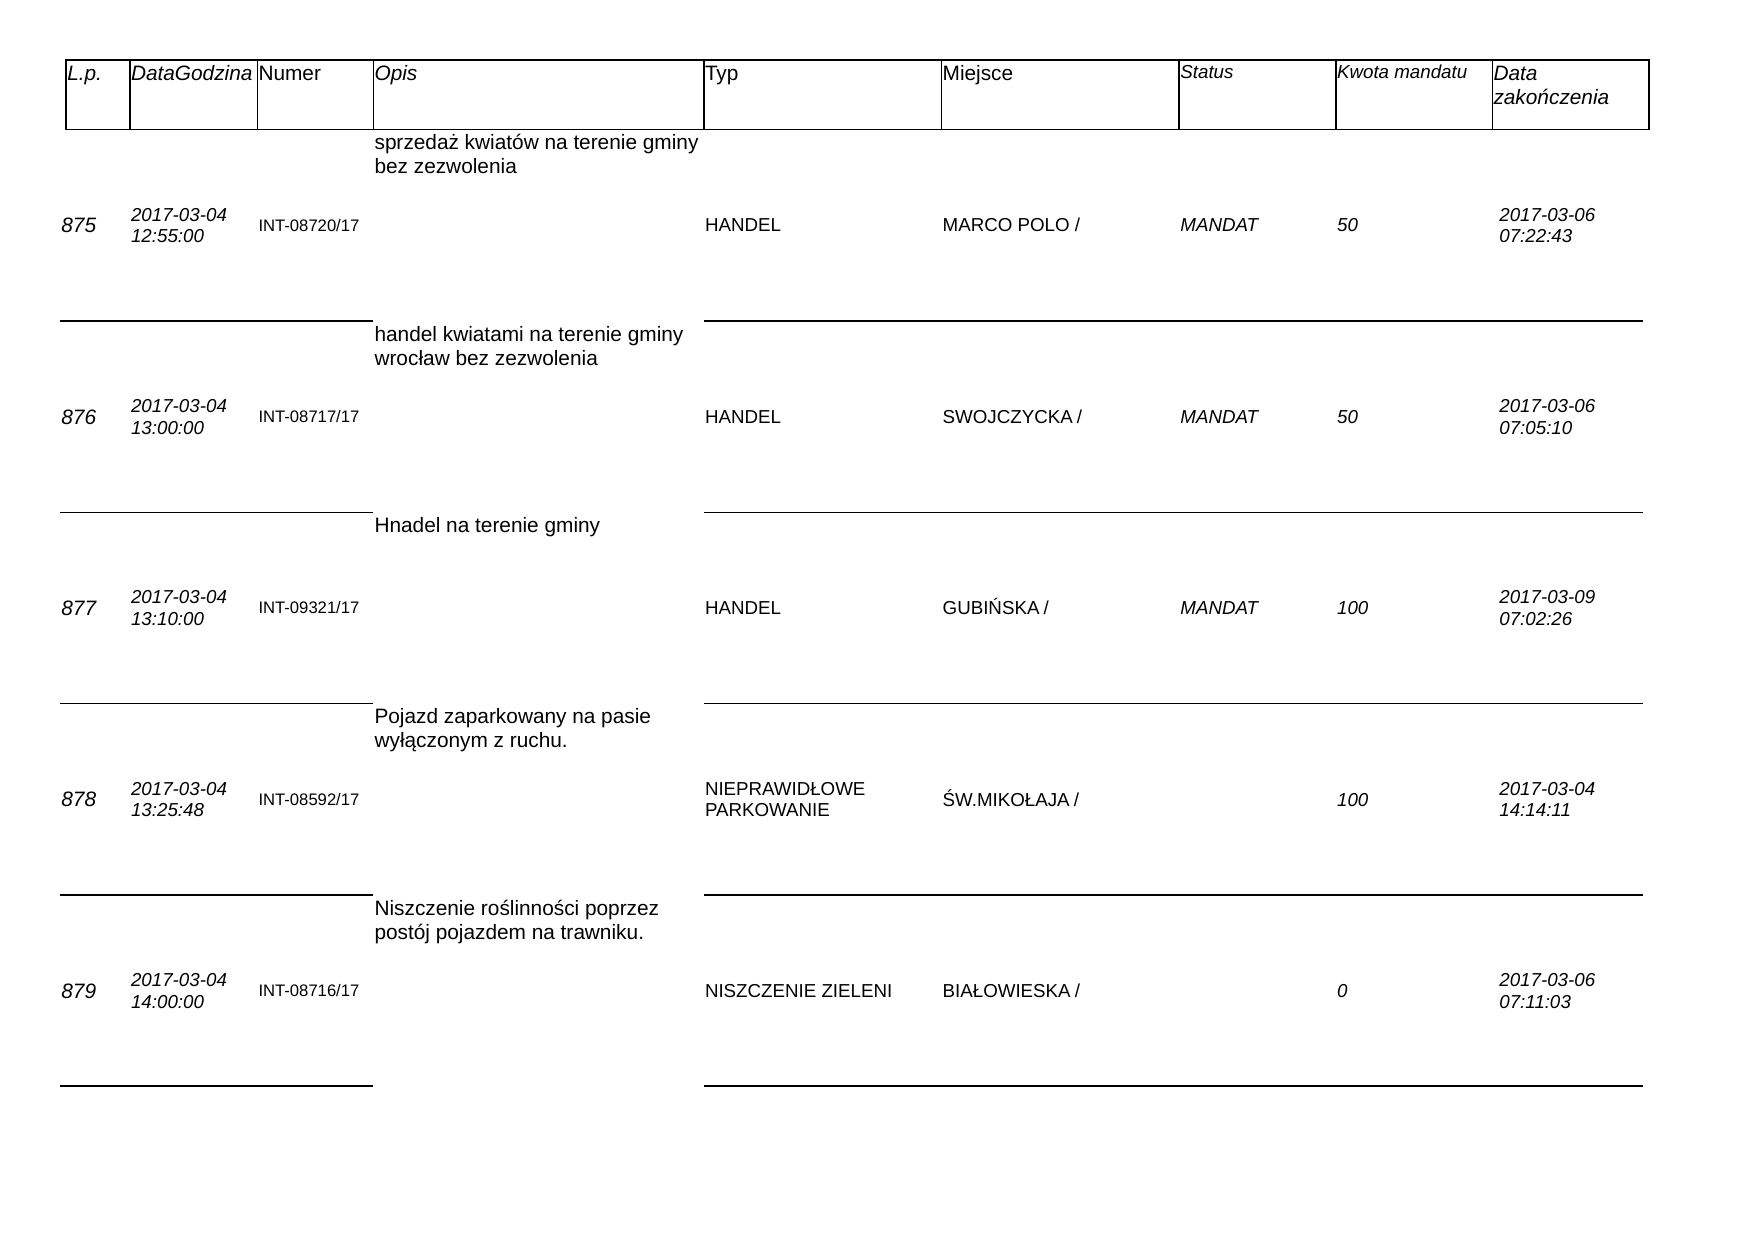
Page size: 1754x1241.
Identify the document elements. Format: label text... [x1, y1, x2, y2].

table_cell HANDEL [704, 130, 941, 320]
table_cell [1643, 320, 1649, 511]
table_cell 2017-03-06 07:11:03 [1498, 896, 1643, 1085]
table_cell 0 [1336, 896, 1498, 1085]
table_cell [1643, 703, 1649, 894]
table_cell MANDAT [1179, 513, 1336, 703]
table_cell NISZCZENIE ZIELENI [704, 896, 941, 1085]
table_cell 2017-03-04 12:55:00 [130, 130, 257, 320]
table_cell SWOJCZYCKA / [941, 322, 1179, 511]
table_cell 878 [60, 704, 130, 894]
table_cell GUBIŃSKA / [941, 513, 1179, 703]
table_cell 100 [1336, 513, 1498, 703]
table_header DataGodzina [131, 61, 257, 129]
table_cell 2017-03-04 13:10:00 [130, 513, 257, 703]
table_cell 50 [1336, 130, 1498, 320]
table_cell [1179, 704, 1336, 894]
table_cell Niszczenie roślinności poprzez postój pojazdem na trawniku. [373, 894, 704, 1085]
table_cell MANDAT [1179, 130, 1336, 320]
table_cell INT-08720/17 [257, 130, 373, 320]
table_cell 2017-03-06 07:22:43 [1498, 130, 1643, 320]
table_header L.p. [67, 61, 129, 129]
table_cell ŚW.MIKOŁAJA / [941, 704, 1179, 894]
table_header Status [1180, 61, 1335, 129]
table_cell MANDAT [1179, 322, 1336, 511]
table_cell NIEPRAWIDŁOWE PARKOWANIE [704, 704, 941, 894]
table_cell 879 [60, 896, 130, 1085]
table_cell 2017-03-04 13:00:00 [130, 322, 257, 511]
table_cell 2017-03-09 07:02:26 [1498, 513, 1643, 703]
table_header Numer [258, 61, 373, 129]
table_header Opis [374, 61, 703, 129]
table_cell INT-08592/17 [257, 704, 373, 894]
table_cell HANDEL [704, 322, 941, 511]
table_cell 2017-03-06 07:05:10 [1498, 322, 1643, 511]
table_cell [1643, 894, 1649, 1085]
table_cell sprzedaż kwiatów na terenie gminy bez zezwolenia [373, 130, 704, 320]
table_cell HANDEL [704, 513, 941, 703]
table_cell 100 [1336, 704, 1498, 894]
table_cell 875 [60, 129, 130, 320]
table_header Typ [705, 61, 941, 129]
table_cell [1643, 511, 1649, 703]
table_cell 877 [60, 513, 130, 703]
table_cell Hnadel na terenie gminy [373, 511, 704, 703]
table_cell 876 [60, 322, 130, 511]
table_cell INT-08717/17 [257, 322, 373, 511]
table_header Data zakończenia [1493, 61, 1648, 129]
table_cell [1643, 130, 1649, 320]
table_cell 2017-03-04 14:00:00 [130, 896, 257, 1085]
table_header [60, 59, 65, 129]
table_cell 50 [1336, 322, 1498, 511]
table_cell handel kwiatami na terenie gminy wrocław bez zezwolenia [373, 320, 704, 511]
table_cell 2017-03-04 13:25:48 [130, 704, 257, 894]
table_header Kwota mandatu [1337, 61, 1492, 129]
table_cell INT-09321/17 [257, 513, 373, 703]
table_cell 2017-03-04 14:14:11 [1498, 704, 1643, 894]
table_cell INT-08716/17 [257, 896, 373, 1085]
table_cell BIAŁOWIESKA / [941, 896, 1179, 1085]
table_header Miejsce [942, 61, 1178, 129]
table_cell MARCO POLO / [941, 130, 1179, 320]
table_cell Pojazd zaparkowany na pasie wyłączonym z ruchu. [373, 703, 704, 894]
table_cell [1179, 896, 1336, 1085]
